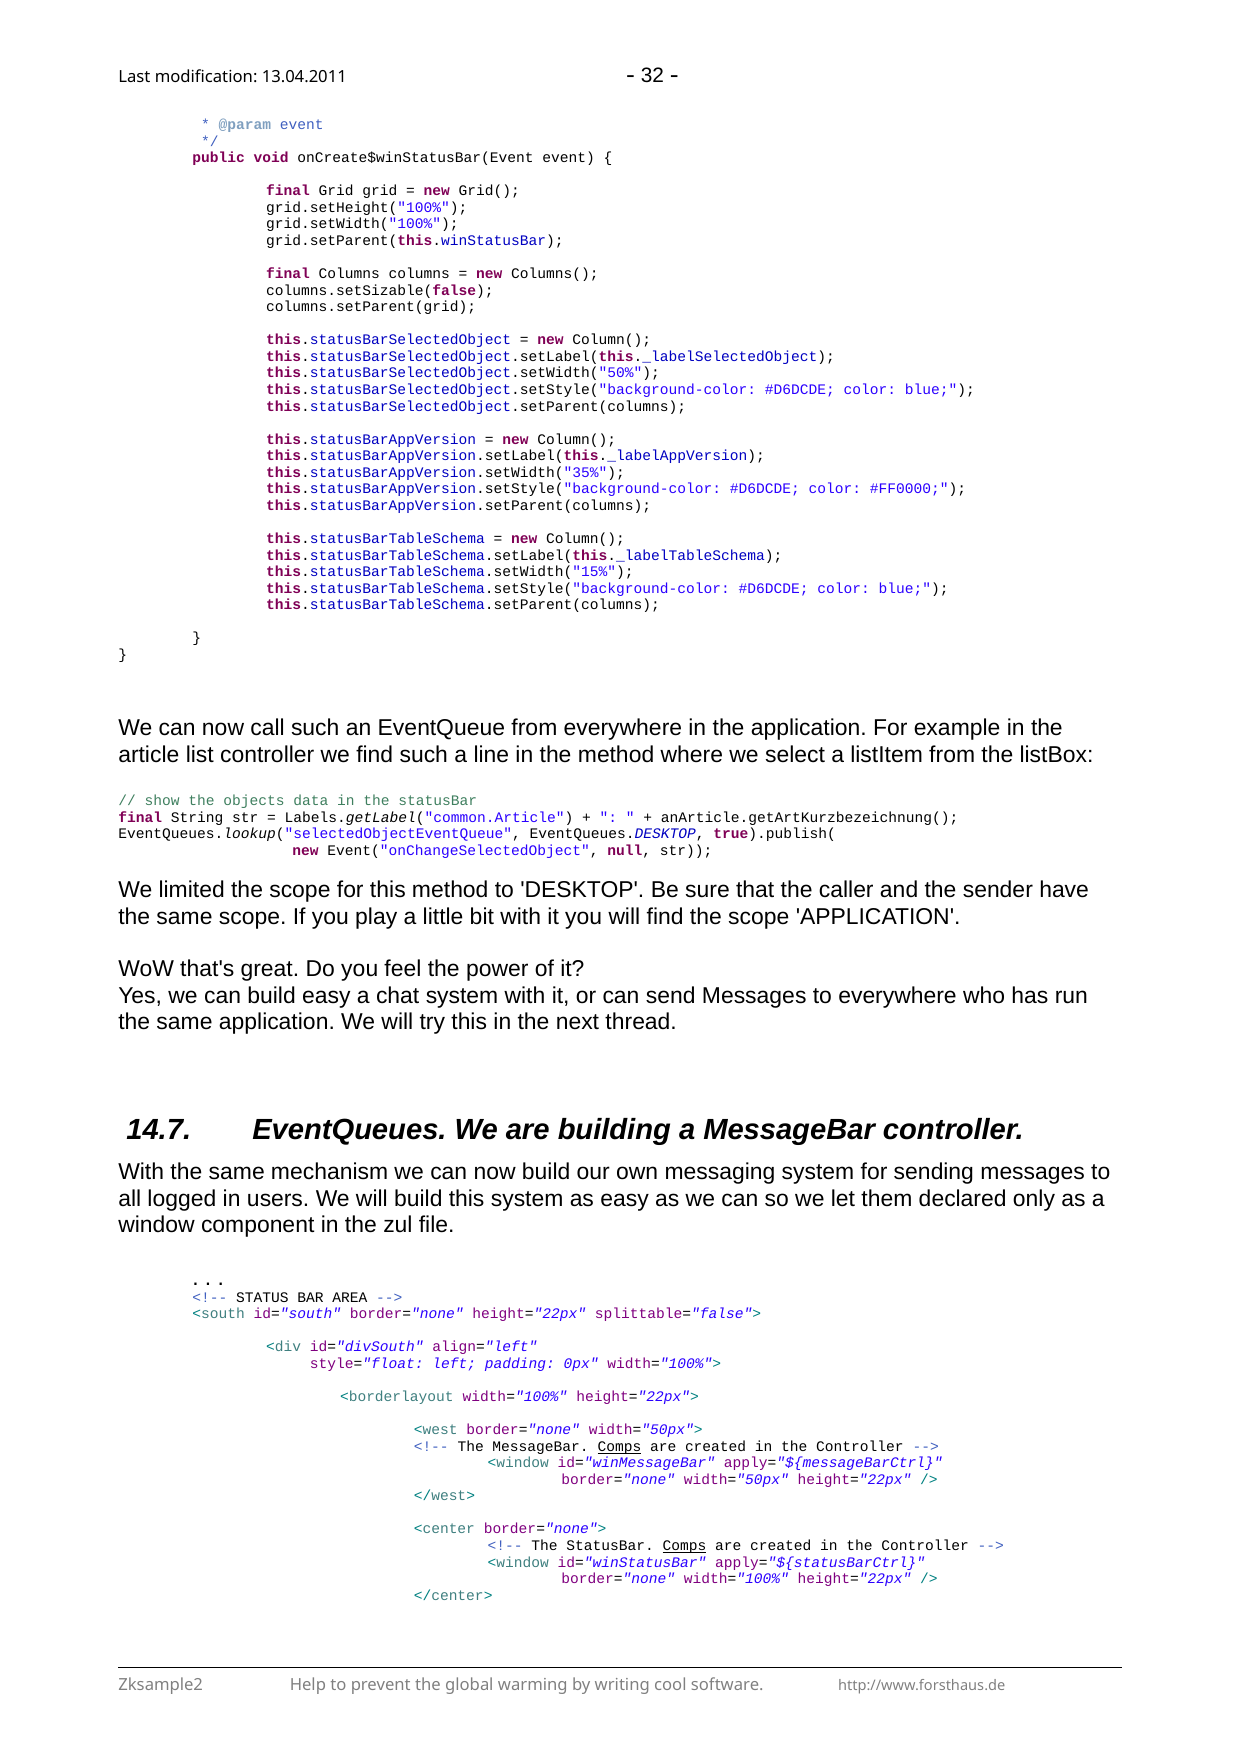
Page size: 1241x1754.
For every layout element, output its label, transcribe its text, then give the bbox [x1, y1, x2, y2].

text new Event("onChangeSelectedObject", null, str)); [118, 843, 1122, 859]
text this.statusBarSelectedObject.setWidth("50%"); [118, 366, 1122, 382]
text <!-- STATUS BAR AREA --> [118, 1290, 1122, 1306]
text this.statusBarTableSchema = new Column(); [118, 531, 1122, 548]
text this.statusBarAppVersion.setStyle("background-color: #D6DCDE; color: #FF0000;"); [118, 482, 1122, 498]
text style="float: left; padding: 0px" width="100%"> [118, 1356, 1122, 1373]
text final Columns columns = new Columns(); [118, 266, 1122, 283]
text <!-- The MessageBar. Comps are created in the Controller --> [118, 1439, 1122, 1456]
text <window id="winMessageBar" apply="${messageBarCtrl}" [118, 1456, 1122, 1472]
text this.statusBarSelectedObject.setParent(columns); [118, 399, 1122, 415]
text final String str = Labels.getLabel("common.Article") + ": " + anArticle.getArtKurzbezeichnung(); [118, 810, 1122, 826]
text grid.setHeight("100%"); [118, 200, 1122, 217]
text this.statusBarSelectedObject.setLabel(this._labelSelectedObject); [118, 349, 1122, 366]
text <south id="south" border="none" height="22px" splittable="false"> [118, 1306, 1122, 1323]
text final Grid grid = new Grid(); [118, 183, 1122, 200]
text . . . [118, 1263, 1122, 1290]
text <west border="none" width="50px"> [118, 1422, 1122, 1439]
text */ [118, 134, 1122, 150]
text } [118, 631, 1122, 647]
text </west> [118, 1489, 1122, 1505]
text this.statusBarTableSchema.setLabel(this._labelTableSchema); [118, 548, 1122, 564]
text this.statusBarSelectedObject = new Column(); [118, 333, 1122, 349]
text <center border="none"> [118, 1522, 1122, 1538]
text * @param event [118, 117, 1122, 134]
text this.statusBarAppVersion = new Column(); [118, 432, 1122, 448]
text grid.setWidth("100%"); [118, 217, 1122, 233]
text this.statusBarTableSchema.setStyle("background-color: #D6DCDE; color: blue;"); [118, 581, 1122, 598]
text <div id="divSouth" align="left" [118, 1339, 1122, 1356]
text this.statusBarAppVersion.setParent(columns); [118, 498, 1122, 515]
text this.statusBarAppVersion.setLabel(this._labelAppVersion); [118, 448, 1122, 465]
text We can now call such an EventQueue from everywhere in the application. For example in the article list controller we find such a line in the method where we select a listItem from the listBox: [118, 714, 1122, 767]
text WoW that's great. Do you feel the power of it? [118, 955, 1122, 982]
text this.statusBarTableSchema.setParent(columns); [118, 598, 1122, 614]
text border="none" width="50px" height="22px" /> [118, 1472, 1122, 1489]
text EventQueues.lookup("selectedObjectEventQueue", EventQueues.DESKTOP, true).publish( [118, 826, 1122, 843]
text columns.setSizable(false); [118, 283, 1122, 299]
text With the same mechanism we can now build our own messaging system for sending messages to all logged in users. We will build this system as easy as we can so we let them declared only as a window component in the zul file. [118, 1158, 1122, 1237]
text public void onCreate$winStatusBar(Event event) { [118, 150, 1122, 167]
text We limited the scope for this method to 'DESKTOP'. Be sure that the caller and the sender have the same scope. If you play a little bit with it you will find the scope 'APPLICATION'. [118, 876, 1122, 929]
text columns.setParent(grid); [118, 299, 1122, 316]
text border="none" width="100%" height="22px" /> [118, 1571, 1122, 1588]
subtitle EventQueues. We are building a MessageBar controller. [118, 1112, 1122, 1146]
text </center> [118, 1588, 1122, 1604]
text this.statusBarTableSchema.setWidth("15%"); [118, 564, 1122, 581]
text <borderlayout width="100%" height="22px"> [118, 1389, 1122, 1406]
text Yes, we can build easy a chat system with it, or can send Messages to everywhere who has run the same application. We will try this in the next thread. [118, 982, 1122, 1034]
text // show the objects data in the statusBar [118, 793, 1122, 810]
text <window id="winStatusBar" apply="${statusBarCtrl}" [118, 1555, 1122, 1571]
text } [118, 647, 1122, 664]
text grid.setParent(this.winStatusBar); [118, 233, 1122, 250]
text this.statusBarAppVersion.setWidth("35%"); [118, 465, 1122, 482]
text this.statusBarSelectedObject.setStyle("background-color: #D6DCDE; color: blue;"); [118, 382, 1122, 399]
text <!-- The StatusBar. Comps are created in the Controller --> [118, 1538, 1122, 1555]
